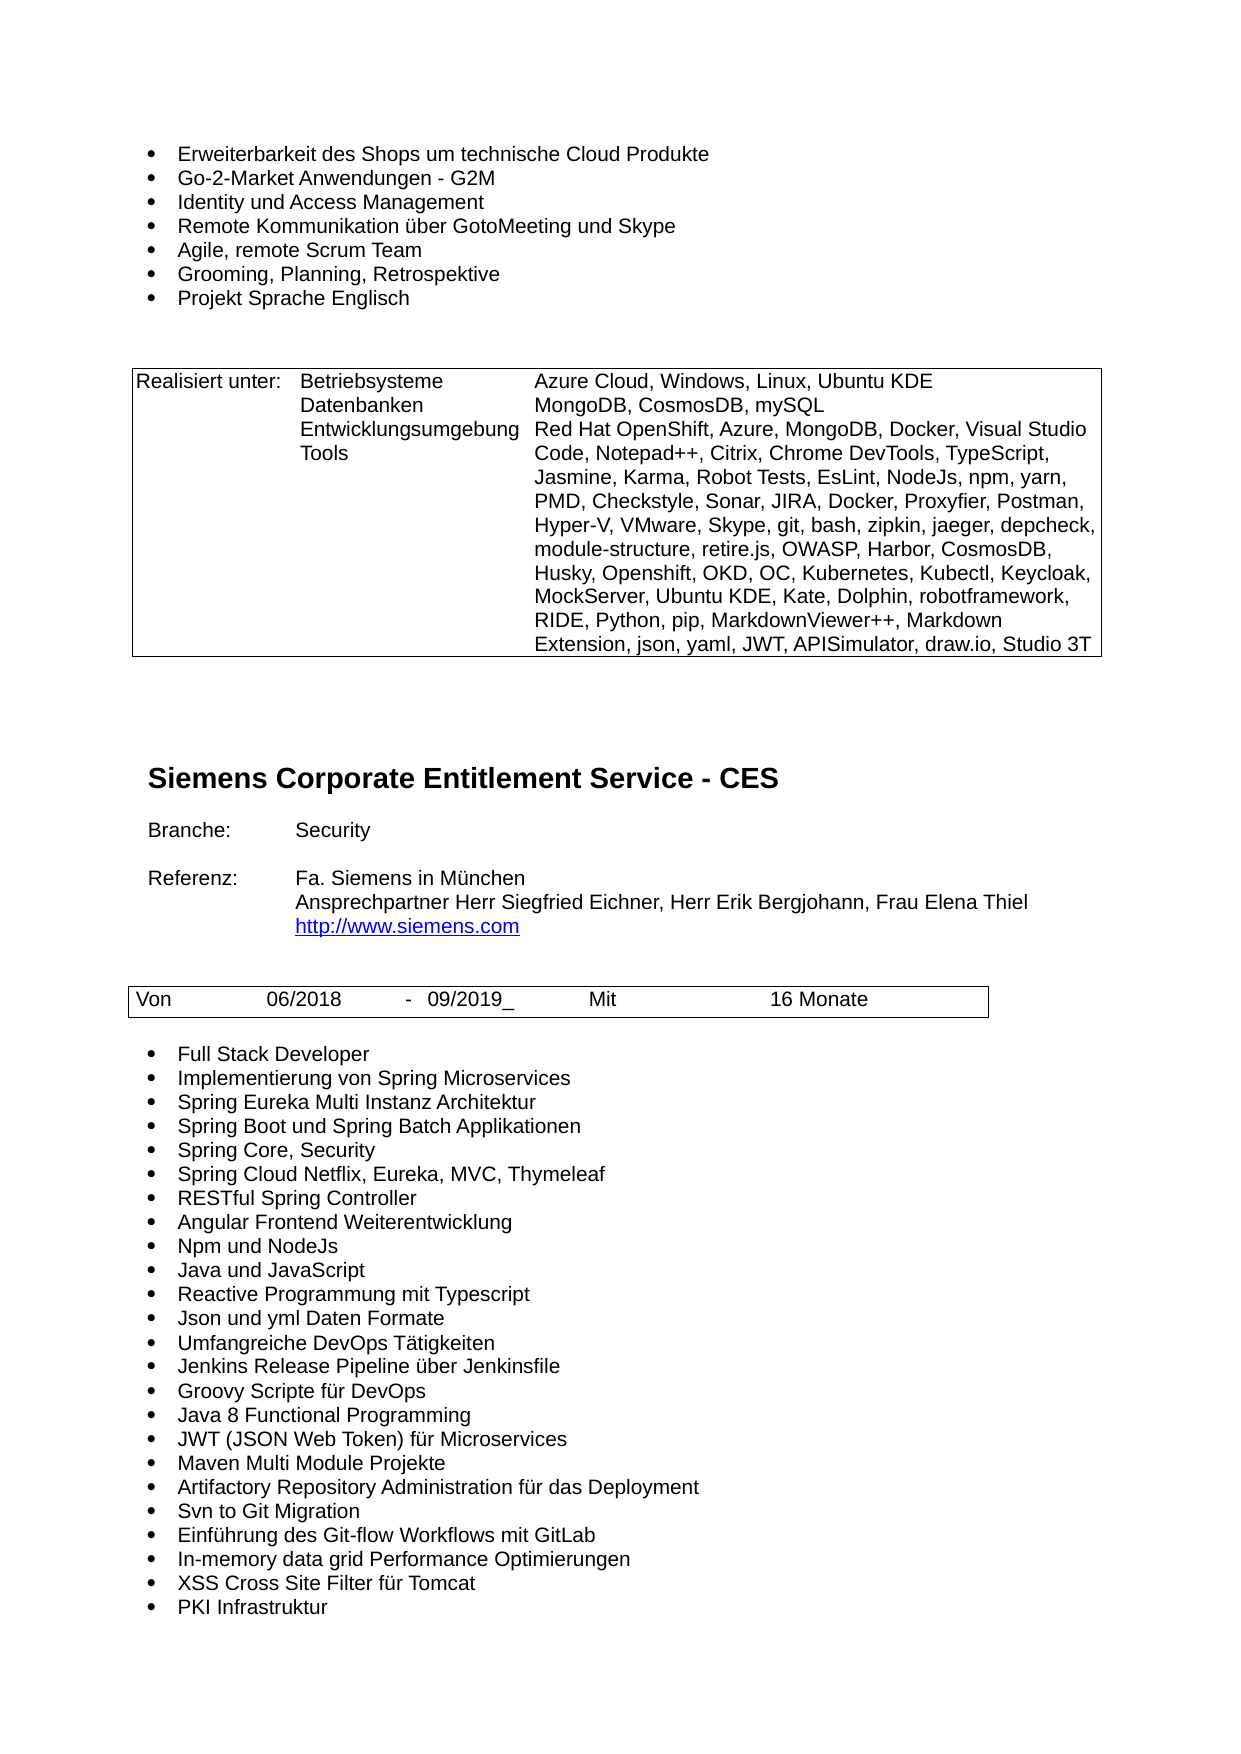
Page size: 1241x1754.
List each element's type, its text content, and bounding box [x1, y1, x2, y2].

text http://www.siemens.com [221, 914, 1110, 938]
table_header 09/2019_ [420, 987, 581, 1017]
list Maven Multi Module Projekte [148, 1451, 1110, 1475]
list Go-2-Market Anwendungen - G2M [148, 166, 1110, 190]
list Grooming, Planning, Retrospektive [148, 262, 1110, 286]
table_header Mit [581, 987, 762, 1017]
subtitle Siemens Corporate Entitlement Service - CES [148, 761, 1110, 794]
list JWT (JSON Web Token) für Microservices [148, 1427, 1110, 1451]
list Erweiterbarkeit des Shops um technische Cloud Produkte [148, 142, 1110, 166]
table_cell Entwicklungsumgebung Tools [297, 417, 531, 656]
table_header - [398, 987, 420, 1017]
list Jenkins Release Pipeline über Jenkinsfile [148, 1354, 1110, 1378]
list Reactive Programmung mit Typescript [148, 1282, 1110, 1306]
table_header Realisiert unter: [133, 369, 297, 417]
list PKI Infrastruktur [148, 1595, 1110, 1619]
list Remote Kommunikation über GotoMeeting und Skype [148, 214, 1110, 238]
list Spring Core, Security [148, 1138, 1110, 1162]
list Spring Cloud Netflix, Eureka, MVC, Thymeleaf [148, 1162, 1110, 1186]
list RESTful Spring Controller [148, 1186, 1110, 1210]
table_header 06/2018 [259, 987, 398, 1017]
table_header Azure Cloud, Windows, Linux, Ubuntu KDE MongoDB, CosmosDB, mySQL [531, 369, 1101, 417]
list In-memory data grid Performance Optimierungen [148, 1547, 1110, 1571]
list Einführung des Git-flow Workflows mit GitLab [148, 1523, 1110, 1547]
table_header Betriebsysteme Datenbanken [297, 369, 531, 417]
table_cell [133, 417, 297, 656]
text Ansprechpartner Herr Siegfried Eichner, Herr Erik Bergjohann, Frau Elena Thiel [148, 890, 1110, 914]
list Spring Eureka Multi Instanz Architektur [148, 1090, 1110, 1114]
list Projekt Sprache Englisch [148, 286, 1110, 310]
list Json und yml Daten Formate [148, 1306, 1110, 1330]
list Agile, remote Scrum Team [148, 238, 1110, 262]
list Umfangreiche DevOps Tätigkeiten [148, 1330, 1110, 1354]
list Full Stack Developer [148, 1042, 1110, 1066]
list Implementierung von Spring Microservices [148, 1066, 1110, 1090]
list Npm und NodeJs [148, 1234, 1110, 1258]
list Java 8 Functional Programming [148, 1402, 1110, 1427]
table_header Von [129, 987, 259, 1017]
list Svn to Git Migration [148, 1499, 1110, 1523]
text Referenz: Fa. Siemens in München [148, 866, 1110, 890]
list Java und JavaScript [148, 1258, 1110, 1282]
list XSS Cross Site Filter für Tomcat [148, 1571, 1110, 1595]
list Identity und Access Management [148, 190, 1110, 214]
list Groovy Scripte für DevOps [148, 1378, 1110, 1402]
list Spring Boot und Spring Batch Applikationen [148, 1114, 1110, 1138]
list Artifactory Repository Administration für das Deployment [148, 1475, 1110, 1499]
list Angular Frontend Weiterentwicklung [148, 1210, 1110, 1234]
text Branche: Security [148, 818, 1110, 842]
table_cell Red Hat OpenShift, Azure, MongoDB, Docker, Visual Studio Code, Notepad++, Citrix, Chrome DevTools, TypeScript, Jasmine, Karma, Robot Tests, EsLint, NodeJs, npm, yarn, PMD, Checkstyle, Sonar, JIRA, Docker, Proxyfier, Postman, Hyper-V, VMware, Skype, git, bash, zipkin, jaeger, depcheck, module-structure, retire.js, OWASP, Harbor, CosmosDB, Husky, Openshift, OKD, OC, Kubernetes, Kubectl, Keycloak, MockServer, Ubuntu KDE, Kate, Dolphin, robotframework, RIDE, Python, pip, MarkdownViewer++, Markdown Extension, json, yaml, JWT, APISimulator, draw.io, Studio 3T [531, 417, 1101, 656]
table_header 16 Monate [763, 987, 988, 1017]
